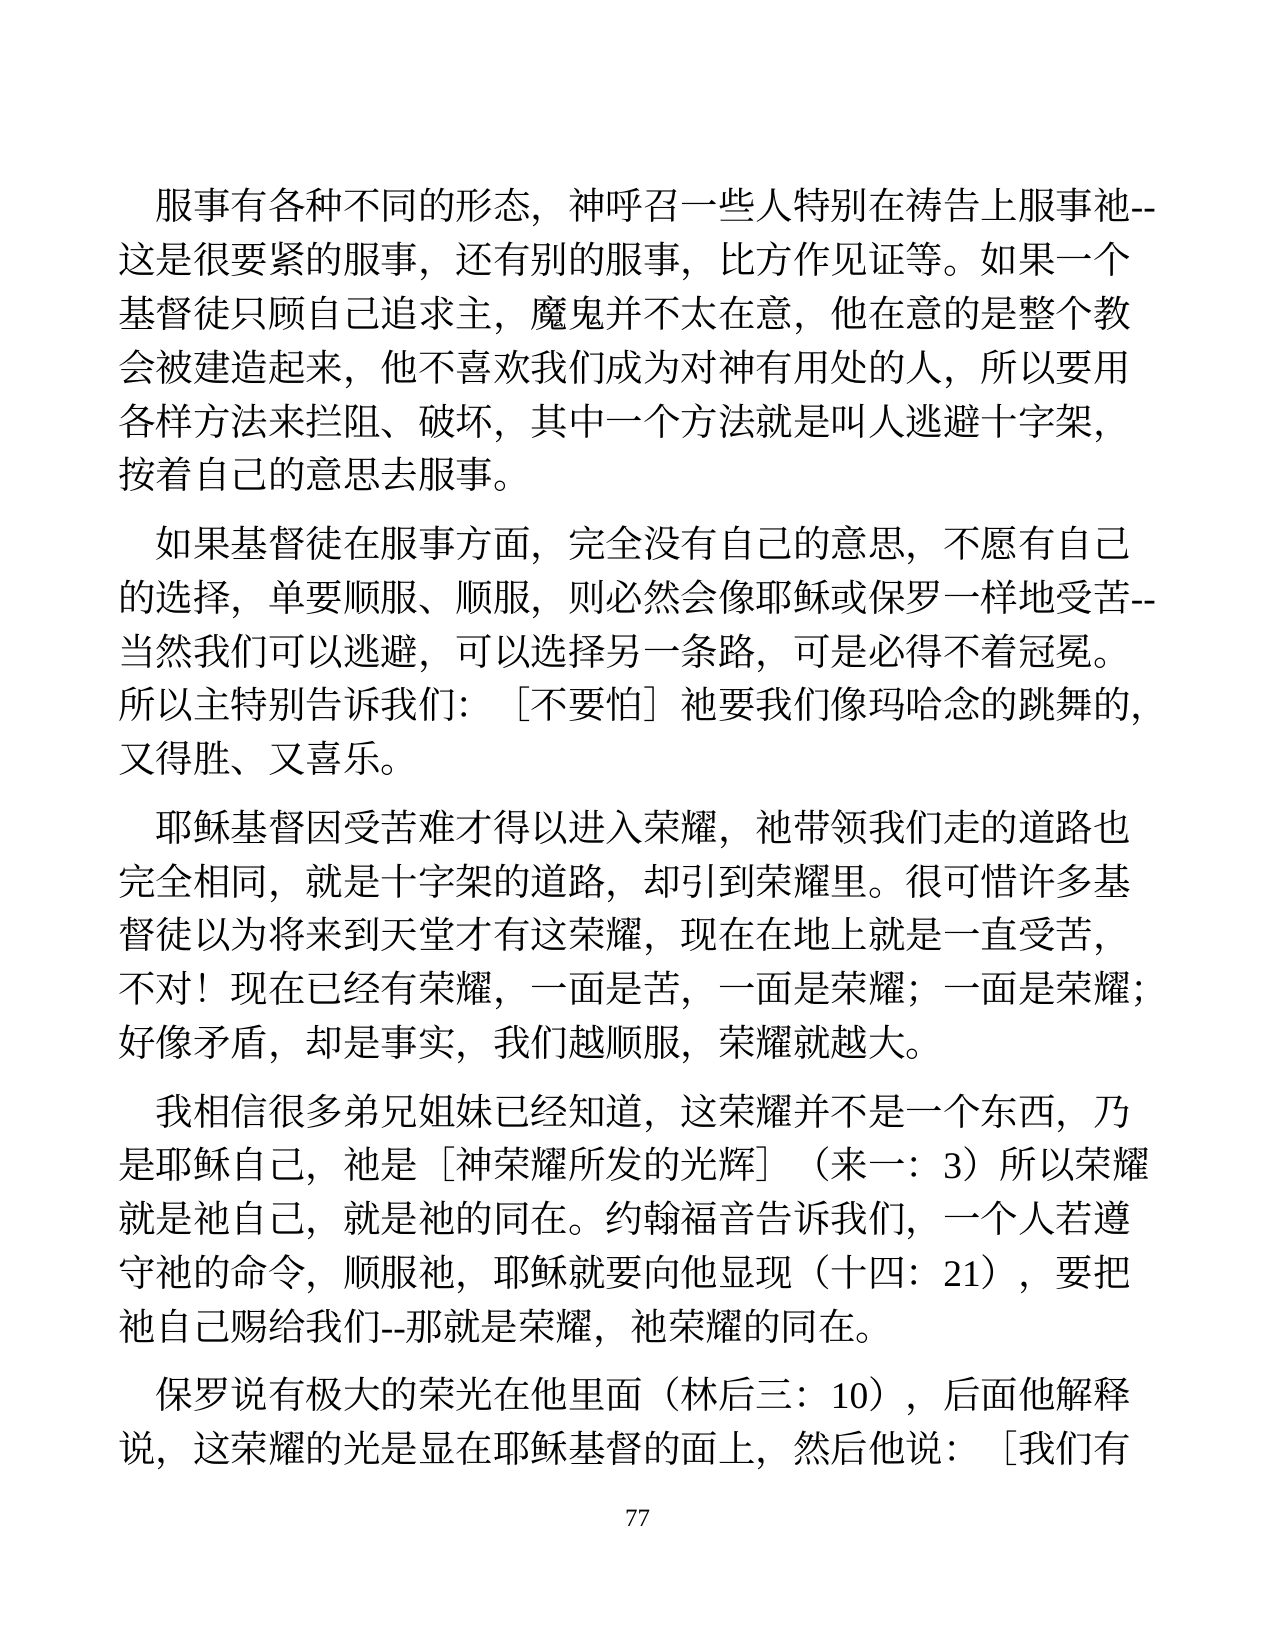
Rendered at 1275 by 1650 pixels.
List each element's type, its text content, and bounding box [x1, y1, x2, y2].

text 耶稣基督因受苦难才得以进入荣耀，祂带领我们走的道路也完全相同，就是十字架的道路，却引到荣耀里。很可惜许多基督徒以为将来到天堂才有这荣耀，现在在地上就是一直受苦，不对！现在已经有荣耀，一面是苦，一面是荣耀；一面是荣耀；好像矛盾，却是事实，我们越顺服，荣耀就越大。 [118, 798, 1157, 1067]
text 我相信很多弟兄姐妹已经知道，这荣耀并不是一个东西，乃是耶稣自己，祂是［神荣耀所发的光辉］（来一：3）所以荣耀就是祂自己，就是祂的同在。约翰福音告诉我们，一个人若遵守祂的命令，顺服祂，耶稣就要向他显现（十四：21），要把祂自己赐给我们--那就是荣耀，祂荣耀的同在。 [118, 1082, 1157, 1351]
text 保罗说有极大的荣光在他里面（林后三：10），后面他解释说，这荣耀的光是显在耶稣基督的面上，然后他说：［我们有 [118, 1366, 1157, 1473]
text 如果基督徒在服事方面，完全没有自己的意思，不愿有自己的选择，单要顺服、顺服，则必然会像耶稣或保罗一样地受苦--当然我们可以逃避，可以选择另一条路，可是必得不着冠冕。所以主特别告诉我们：［不要怕］祂要我们像玛哈念的跳舞的，又得胜、又喜乐。 [118, 514, 1157, 783]
text 服事有各种不同的形态，神呼召一些人特别在祷告上服事祂--这是很要紧的服事，还有别的服事，比方作见证等。如果一个基督徒只顾自己追求主，魔鬼并不太在意，他在意的是整个教会被建造起来，他不喜欢我们成为对神有用处的人，所以要用各样方法来拦阻、破坏，其中一个方法就是叫人逃避十字架，按着自己的意思去服事。 [118, 176, 1157, 499]
